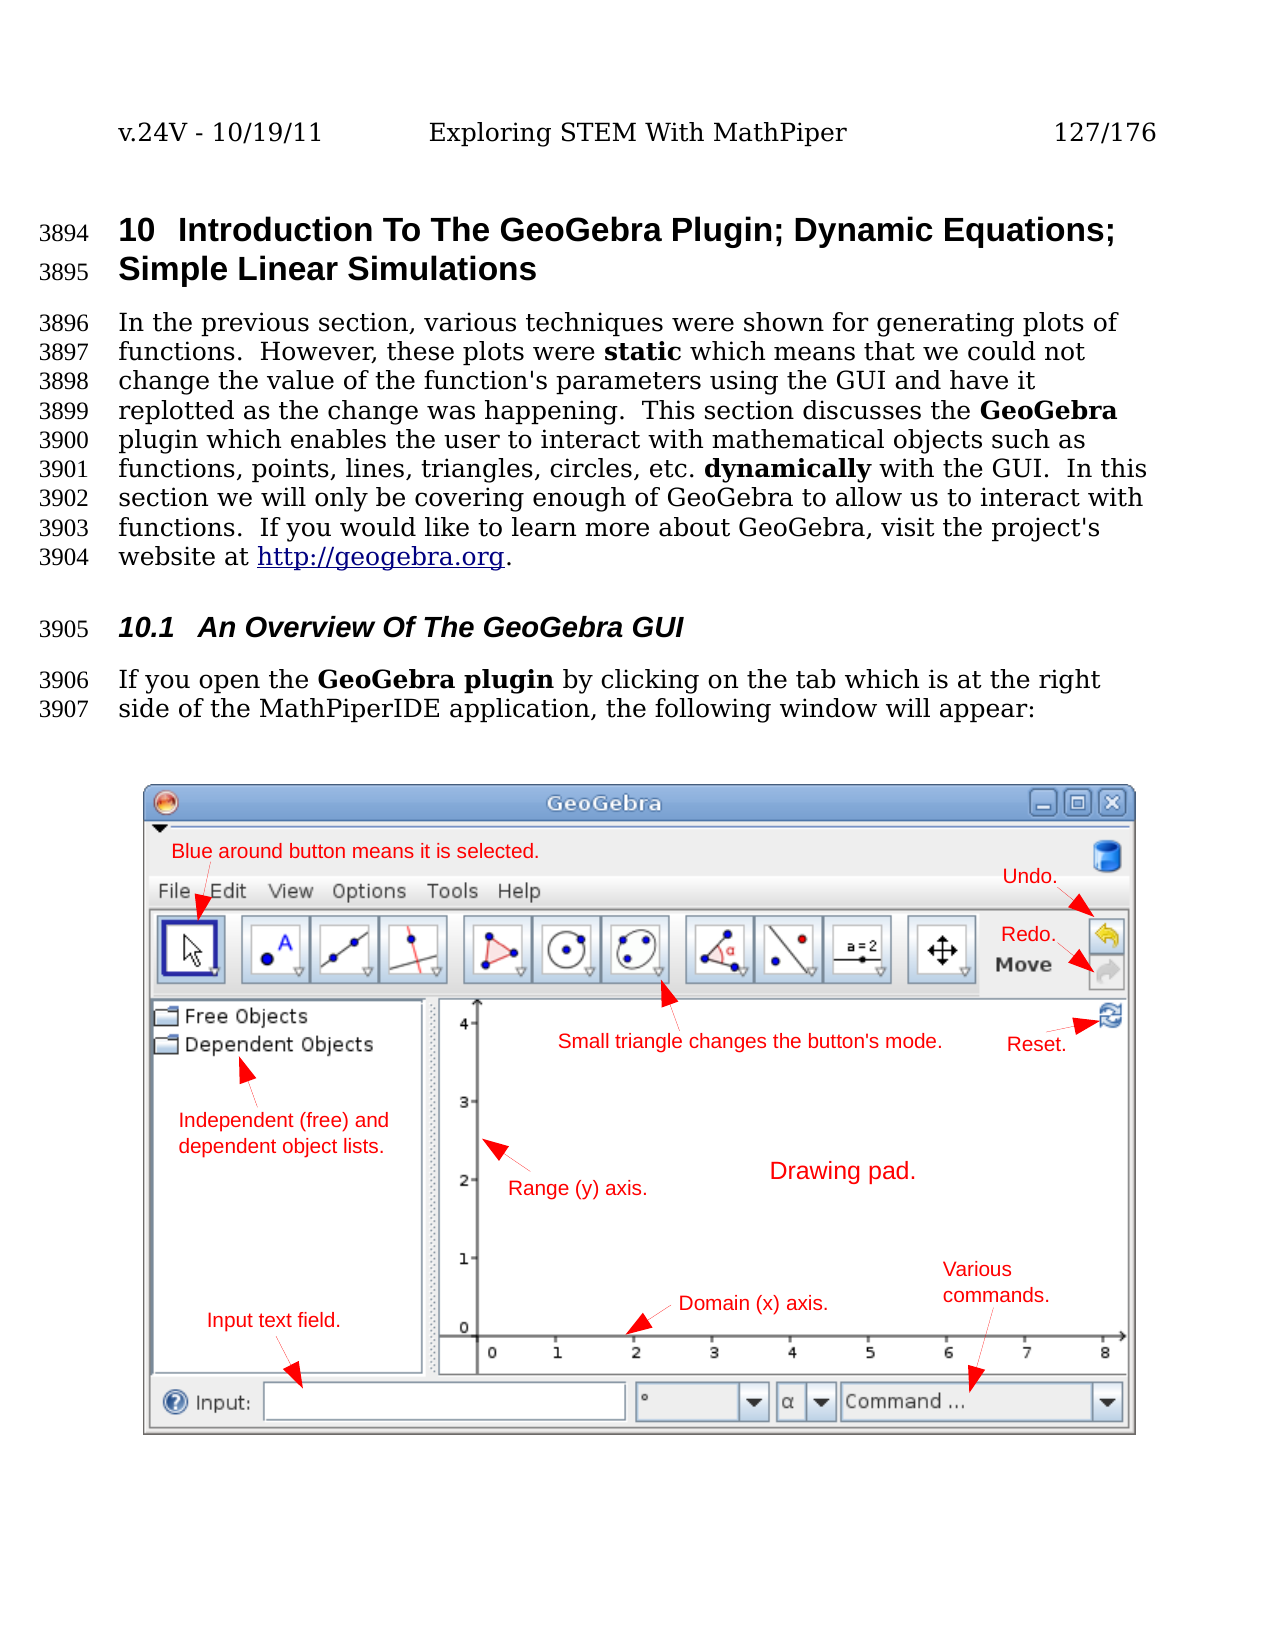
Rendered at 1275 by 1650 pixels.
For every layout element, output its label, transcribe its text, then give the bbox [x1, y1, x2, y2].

text If you open the GeoGebra plugin by clicking on the tab which is at the right side of the MathPiperIDE application, the following window will appear: [118, 665, 1157, 723]
subtitle An Overview Of The GeoGebra GUI [118, 610, 1157, 644]
text In the previous section, various techniques were shown for generating plots of functions. However, these plots were static which means that we could not change the value of the function's parameters using the GUI and have it replotted as the change was happening. This section discusses the GeoGebra plugin which enables the user to interact with mathematical objects such as functions, points, lines, triangles, circles, etc. dynamically with the GUI. In this section we will only be covering enough of GeoGebra to allow us to interact with functions. If you would like to learn more about GeoGebra, visit the project's website at http://geogebra.org. [118, 308, 1157, 571]
subtitle Introduction To The GeoGebra Plugin; Dynamic Equations; Simple Linear Simulations [118, 210, 1157, 287]
